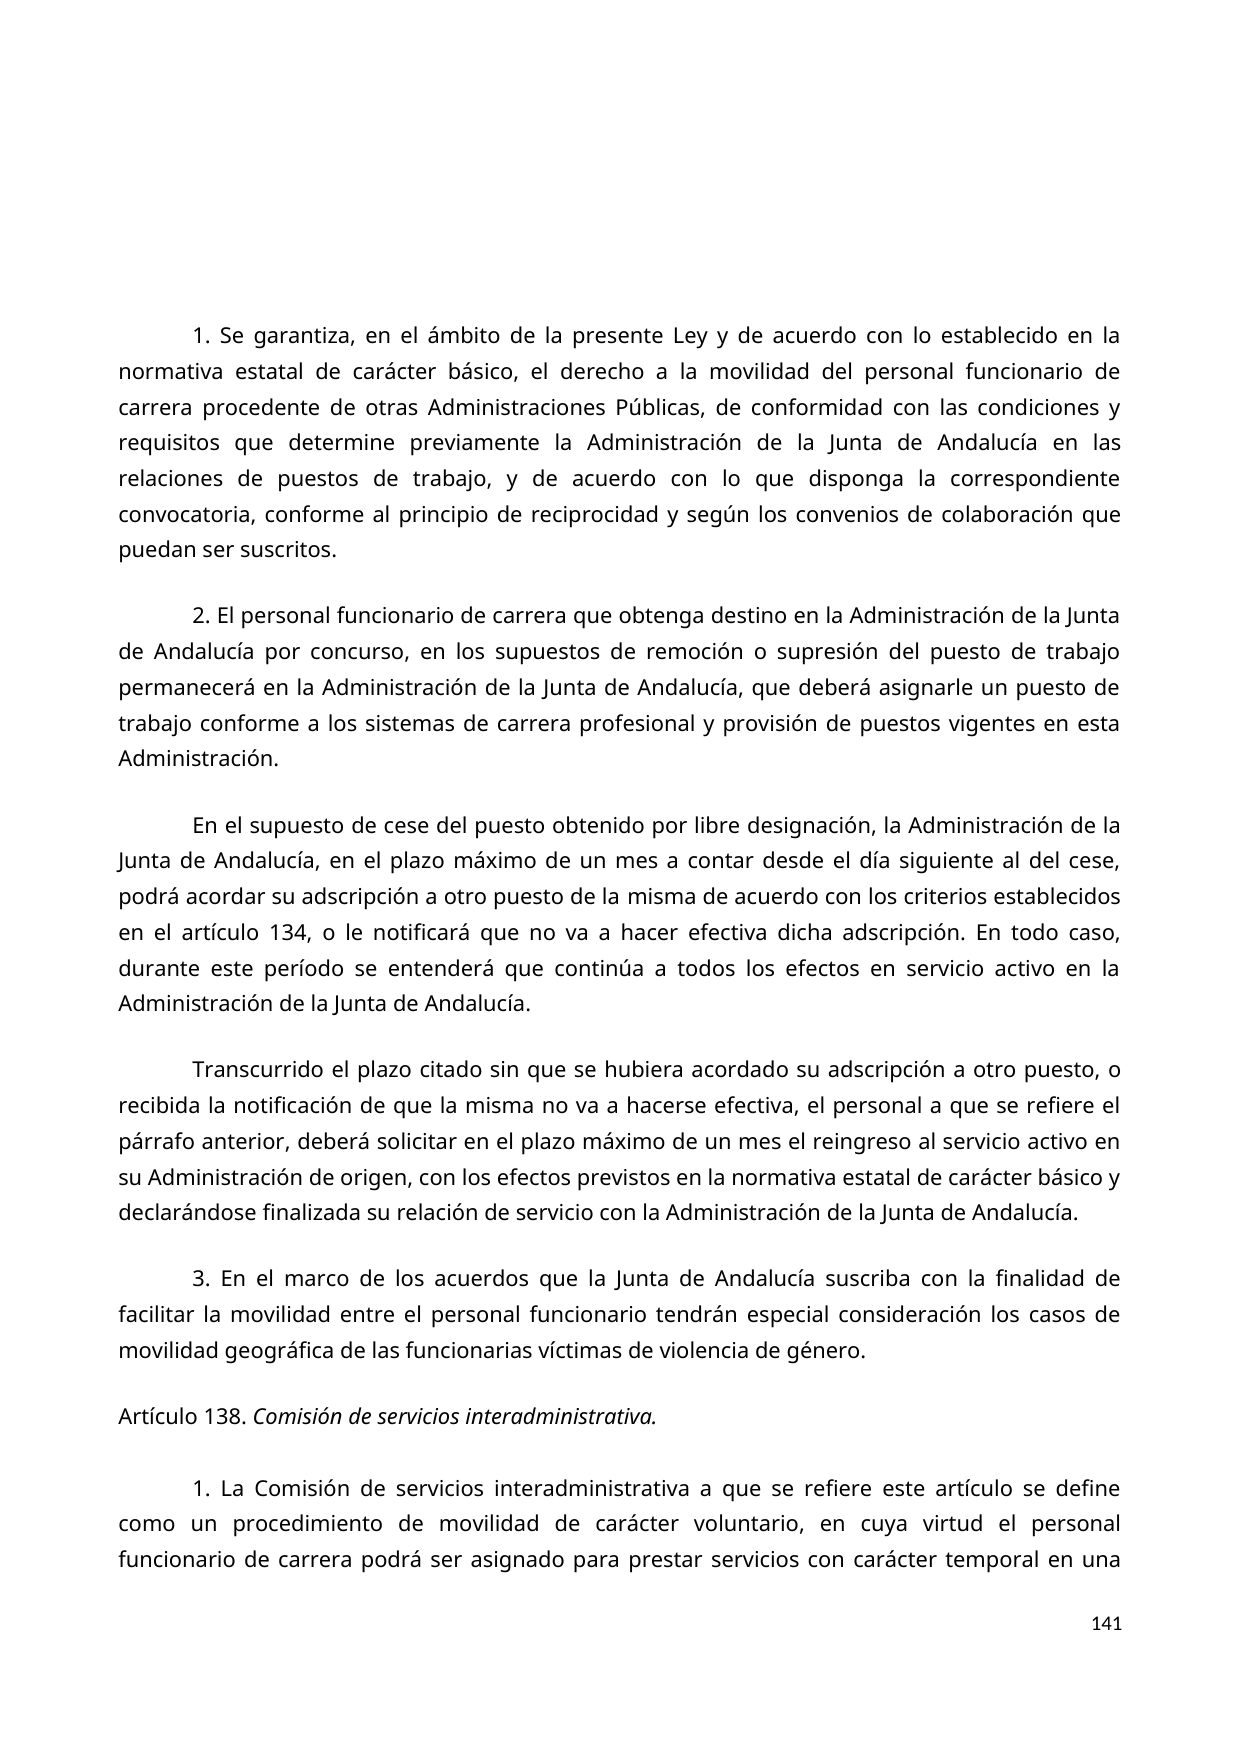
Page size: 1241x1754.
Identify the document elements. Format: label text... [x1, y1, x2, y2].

text 1. La Comisión de servicios interadministrativa a que se refiere este artículo se define como un procedimiento de movilidad de carácter voluntario, en cuya virtud el personal funcionario de carrera podrá ser asignado para prestar servicios con carácter temporal en una [118, 1472, 1122, 1574]
text 2. El personal funcionario de carrera que obtenga destino en la Administración de la Junta de Andalucía por concurso, en los supuestos de remoción o supresión del puesto de trabajo permanecerá en la Administración de la Junta de Andalucía, que deberá asignarle un puesto de trabajo conforme a los sistemas de carrera profesional y provisión de puestos vigentes en esta Administración. [118, 601, 1122, 773]
text 1. Se garantiza, en el ámbito de la presente Ley y de acuerdo con lo establecido en la normativa estatal de carácter básico, el derecho a la movilidad del personal funcionario de carrera procedente de otras Administraciones Públicas, de conformidad con las condiciones y requisitos que determine previamente la Administración de la Junta de Andalucía en las relaciones de puestos de trabajo, y de acuerdo con lo que disponga la correspondiente convocatoria, conforme al principio de reciprocidad y según los convenios de colaboración que puedan ser suscritos. [118, 320, 1122, 564]
text Transcurrido el plazo citado sin que se hubiera acordado su adscripción a otro puesto, o recibida la notificación de que la misma no va a hacerse efectiva, el personal a que se refiere el párrafo anterior, deberá solicitar en el plazo máximo de un mes el reingreso al servicio activo en su Administración de origen, con los efectos previstos en la normativa estatal de carácter básico y declarándose finalizada su relación de servicio con la Administración de la Junta de Andalucía. [118, 1054, 1122, 1227]
text En el supuesto de cese del puesto obtenido por libre designación, la Administración de la Junta de Andalucía, en el plazo máximo de un mes a contar desde el día siguiente al del cese, podrá acordar su adscripción a otro puesto de la misma de acuerdo con los criterios establecidos en el artículo 134, o le notificará que no va a hacer efectiva dicha adscripción. En todo caso, durante este período se entenderá que continúa a todos los efectos en servicio activo en la Administración de la Junta de Andalucía. [118, 809, 1122, 1018]
text 3. En el marco de los acuerdos que la Junta de Andalucía suscriba con la finalidad de facilitar la movilidad entre el personal funcionario tendrán especial consideración los casos de movilidad geográfica de las funcionarias víctimas de violencia de género. [118, 1263, 1122, 1365]
text Artículo 138. Comisión de servicios interadministrativa. [118, 1401, 1122, 1431]
